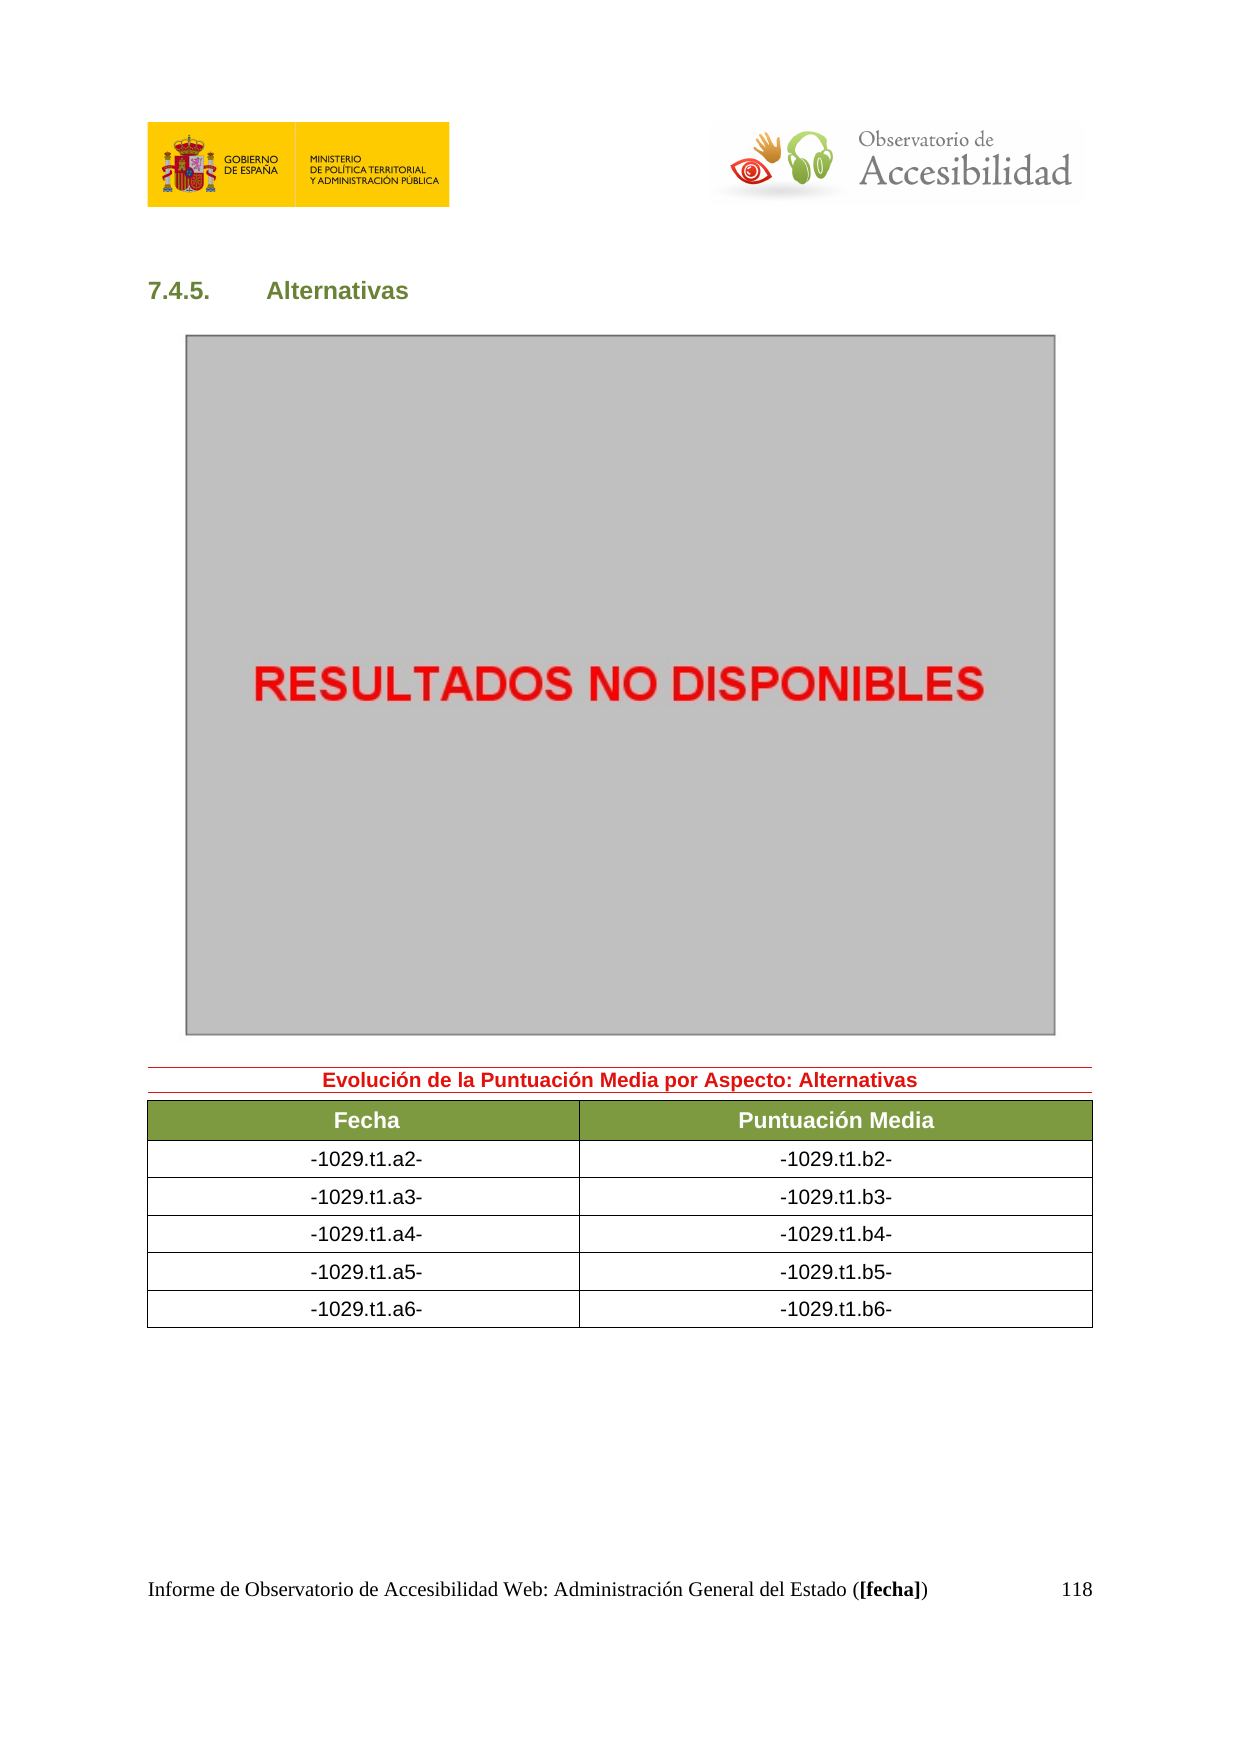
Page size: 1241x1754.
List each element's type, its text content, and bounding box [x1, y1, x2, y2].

list Alternativas [148, 276, 1092, 304]
picture [178, 332, 1062, 1042]
table_header Fecha [148, 1101, 579, 1140]
table_cell -1029.t1.b2- [580, 1141, 1092, 1177]
picture [710, 122, 1086, 205]
table_cell -1029.t1.a5- [148, 1253, 579, 1290]
picture [147, 122, 450, 207]
table_cell -1029.t1.b5- [580, 1253, 1092, 1290]
table_cell -1029.t1.b4- [580, 1216, 1092, 1252]
table_cell -1029.t1.a6- [148, 1291, 579, 1327]
table_cell -1029.t1.b3- [580, 1178, 1092, 1215]
text Evolución de la Puntuación Media por Aspecto: Alternativas [148, 1068, 1092, 1092]
table_header Puntuación Media [580, 1101, 1092, 1140]
table_cell -1029.t1.b6- [580, 1291, 1092, 1327]
table_cell -1029.t1.a2- [148, 1141, 579, 1177]
table_cell -1029.t1.a4- [148, 1216, 579, 1252]
table_cell -1029.t1.a3- [148, 1178, 579, 1215]
